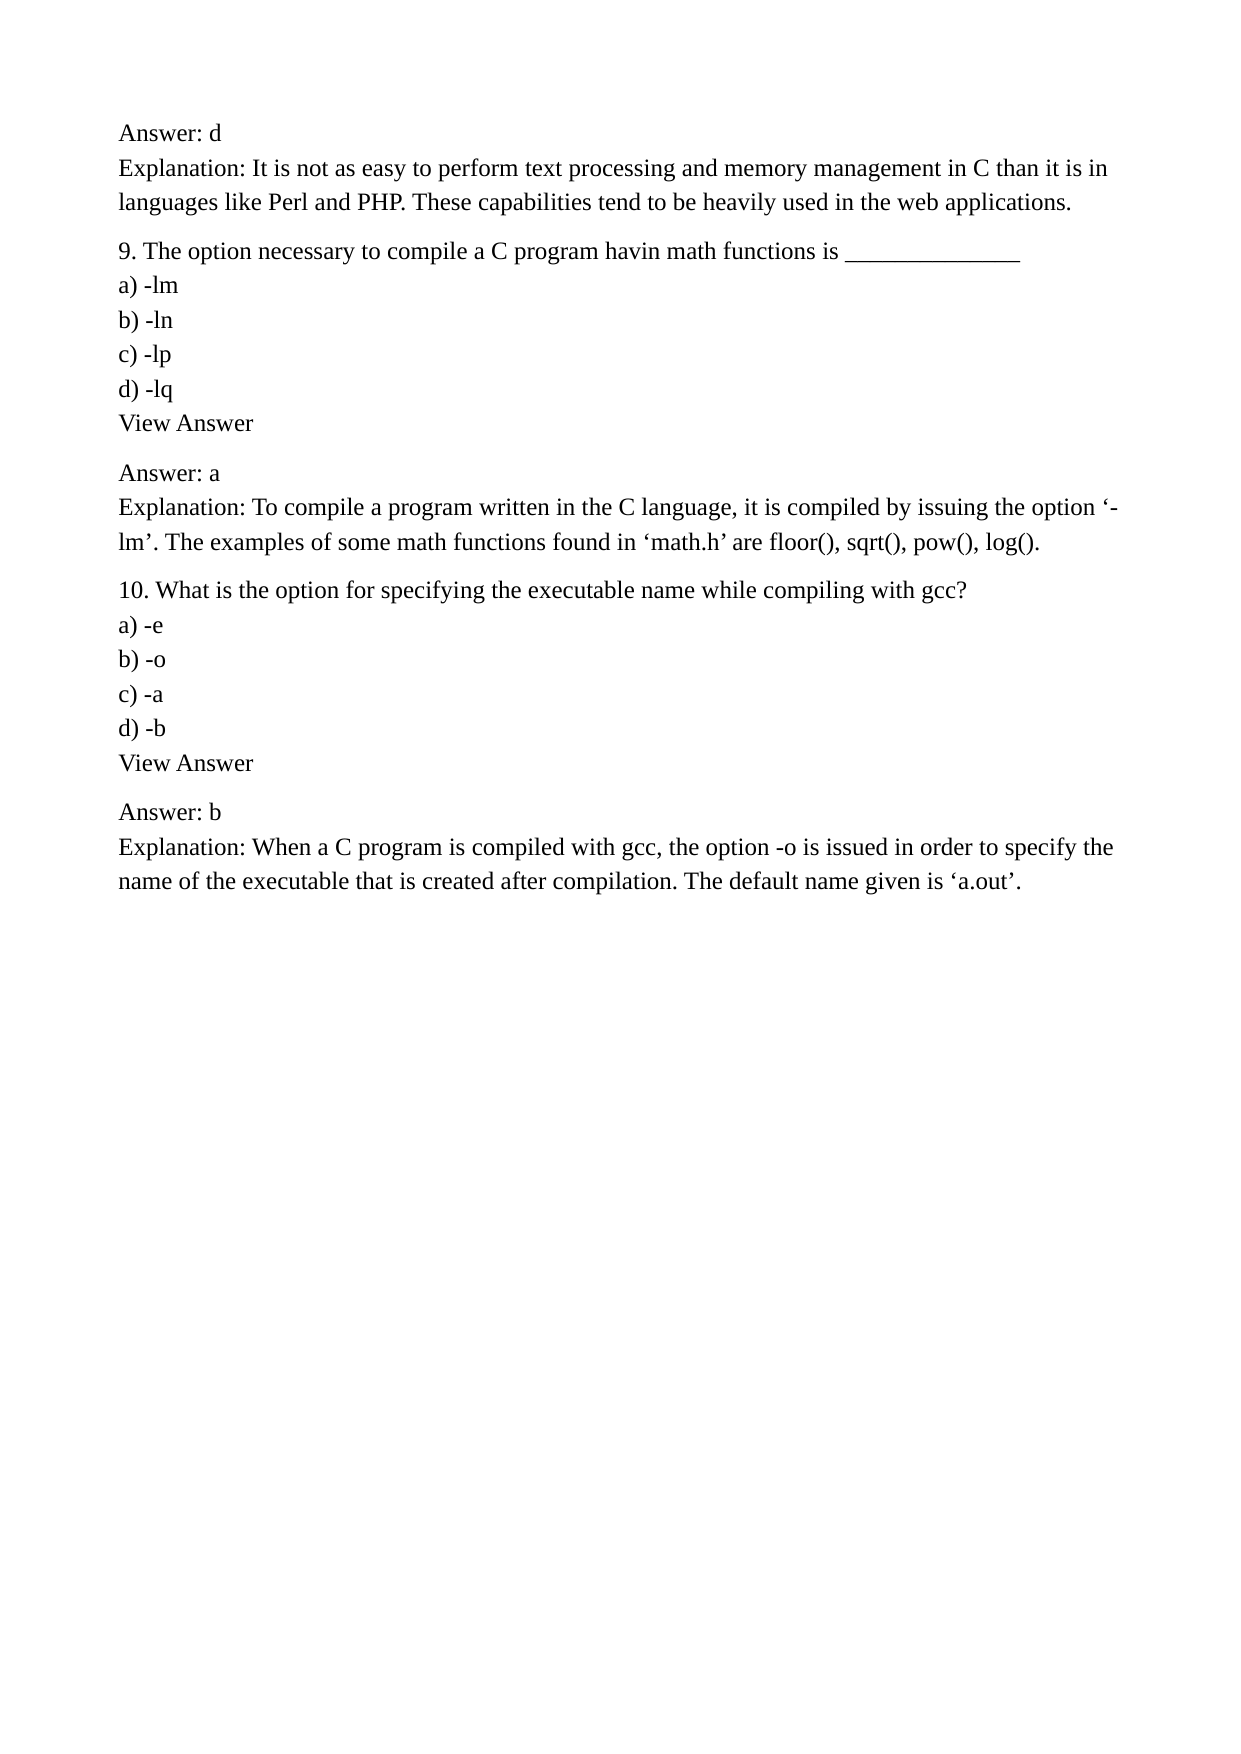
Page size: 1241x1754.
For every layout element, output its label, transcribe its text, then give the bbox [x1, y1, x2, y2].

text 10. What is the option for specifying the executable name while compiling with gcc? a) -e b) -o c) -a d) -b View Answer [118, 576, 1122, 777]
text Answer: b Explanation: When a C program is compiled with gcc, the option -o is issued in order to specify the name of the executable that is created after compilation. The default name given is ‘a.out’. [118, 797, 1122, 895]
text Answer: a Explanation: To compile a program written in the C language, it is compiled by issuing the option ‘-lm’. The examples of some math functions found in ‘math.h’ are floor(), sqrt(), pow(), log(). [118, 458, 1122, 555]
text 9. The option necessary to compile a C program havin math functions is ______________ a) -lm b) -ln c) -lp d) -lq View Answer [118, 236, 1122, 437]
text Answer: d Explanation: It is not as easy to perform text processing and memory management in C than it is in languages like Perl and PHP. These capabilities tend to be heavily used in the web applications. [118, 118, 1122, 216]
